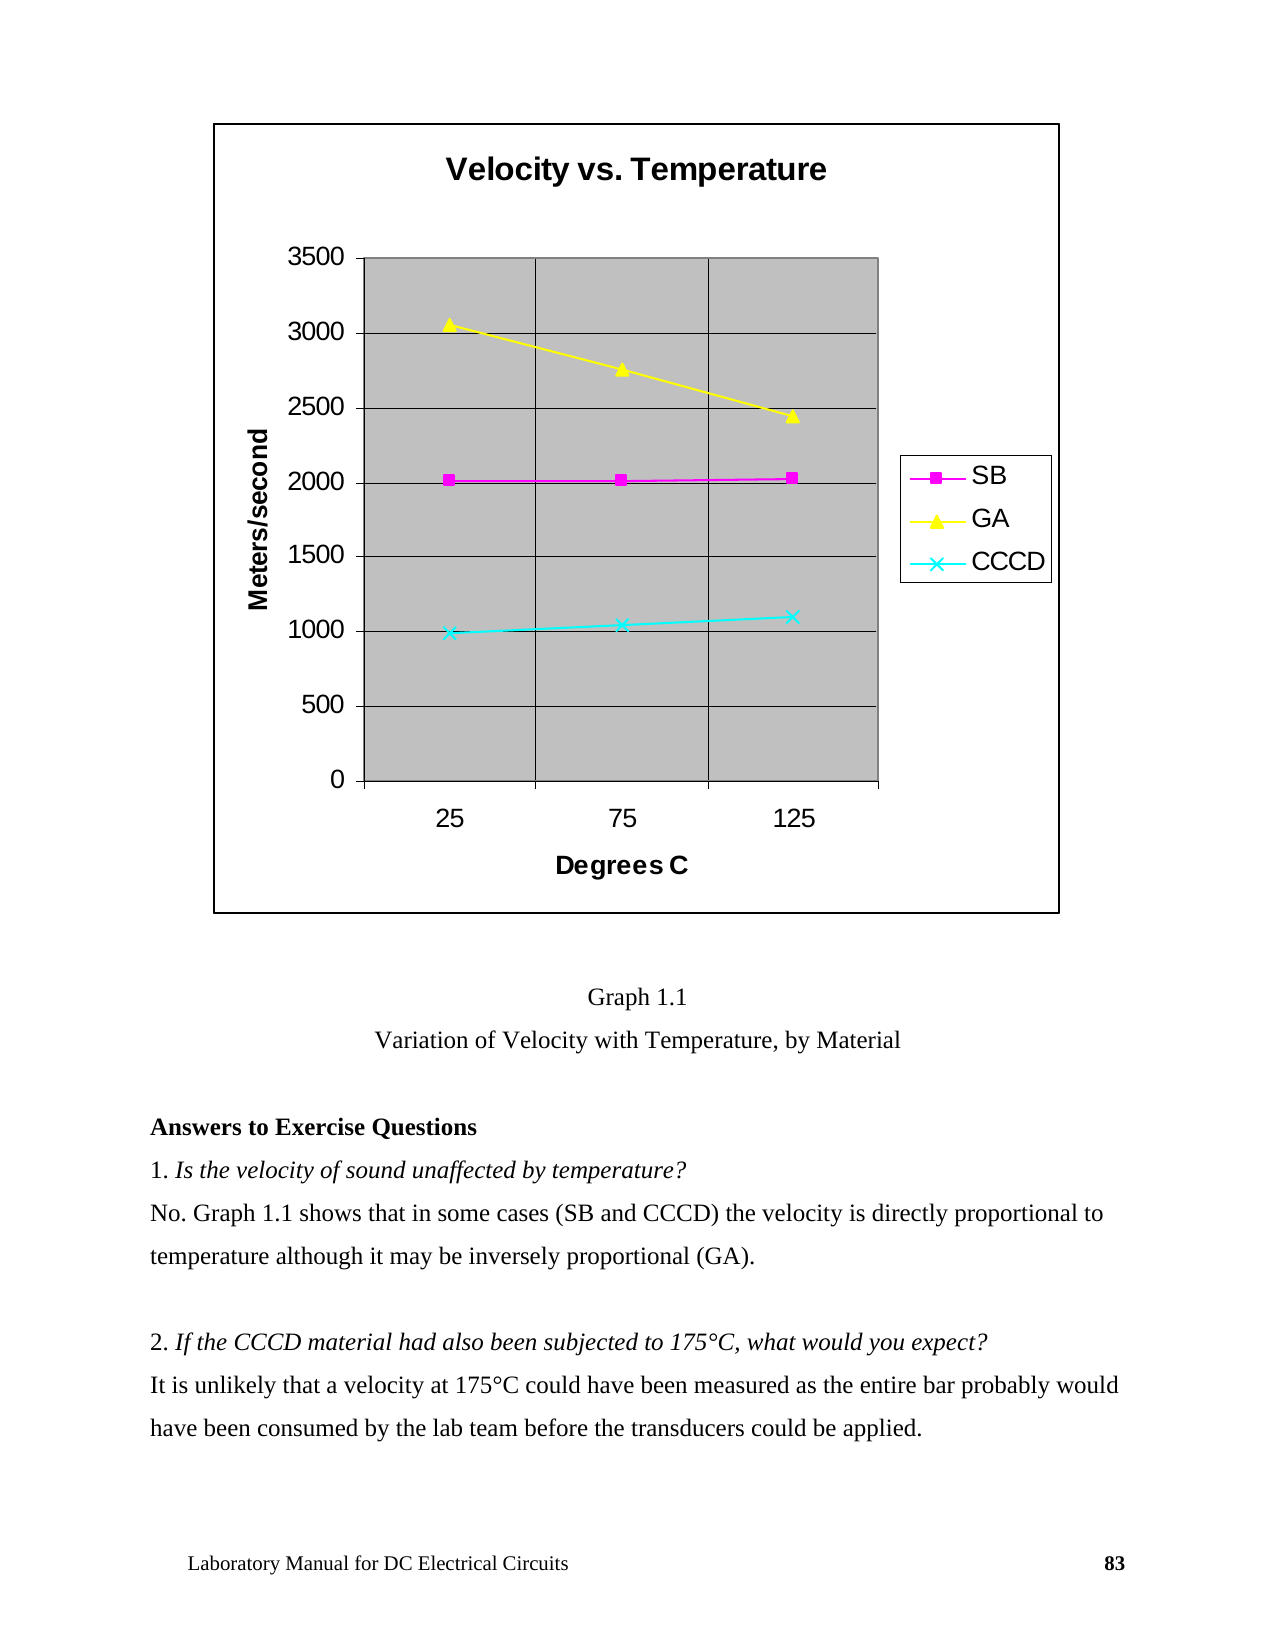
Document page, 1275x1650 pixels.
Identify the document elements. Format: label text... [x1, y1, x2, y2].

text Answers to Exercise Questions [150, 1112, 1125, 1140]
text No. Graph 1.1 shows that in some cases (SB and CCCD) the velocity is directly proportional to temperature although it may be inversely proportional (GA). [150, 1198, 1125, 1270]
text Variation of Velocity with Temperature, by Material [150, 1025, 1125, 1054]
text It is unlikely that a velocity at 175°C could have been measured as the entire bar probably would have been consumed by the lab team before the transducers could be applied. [150, 1370, 1125, 1442]
text Graph 1.1 [150, 982, 1125, 1011]
text 1. Is the velocity of sound unaffected by temperature? [150, 1155, 1125, 1183]
text 2. If the CCCD material had also been subjected to 175°C, what would you expect? [150, 1327, 1125, 1356]
